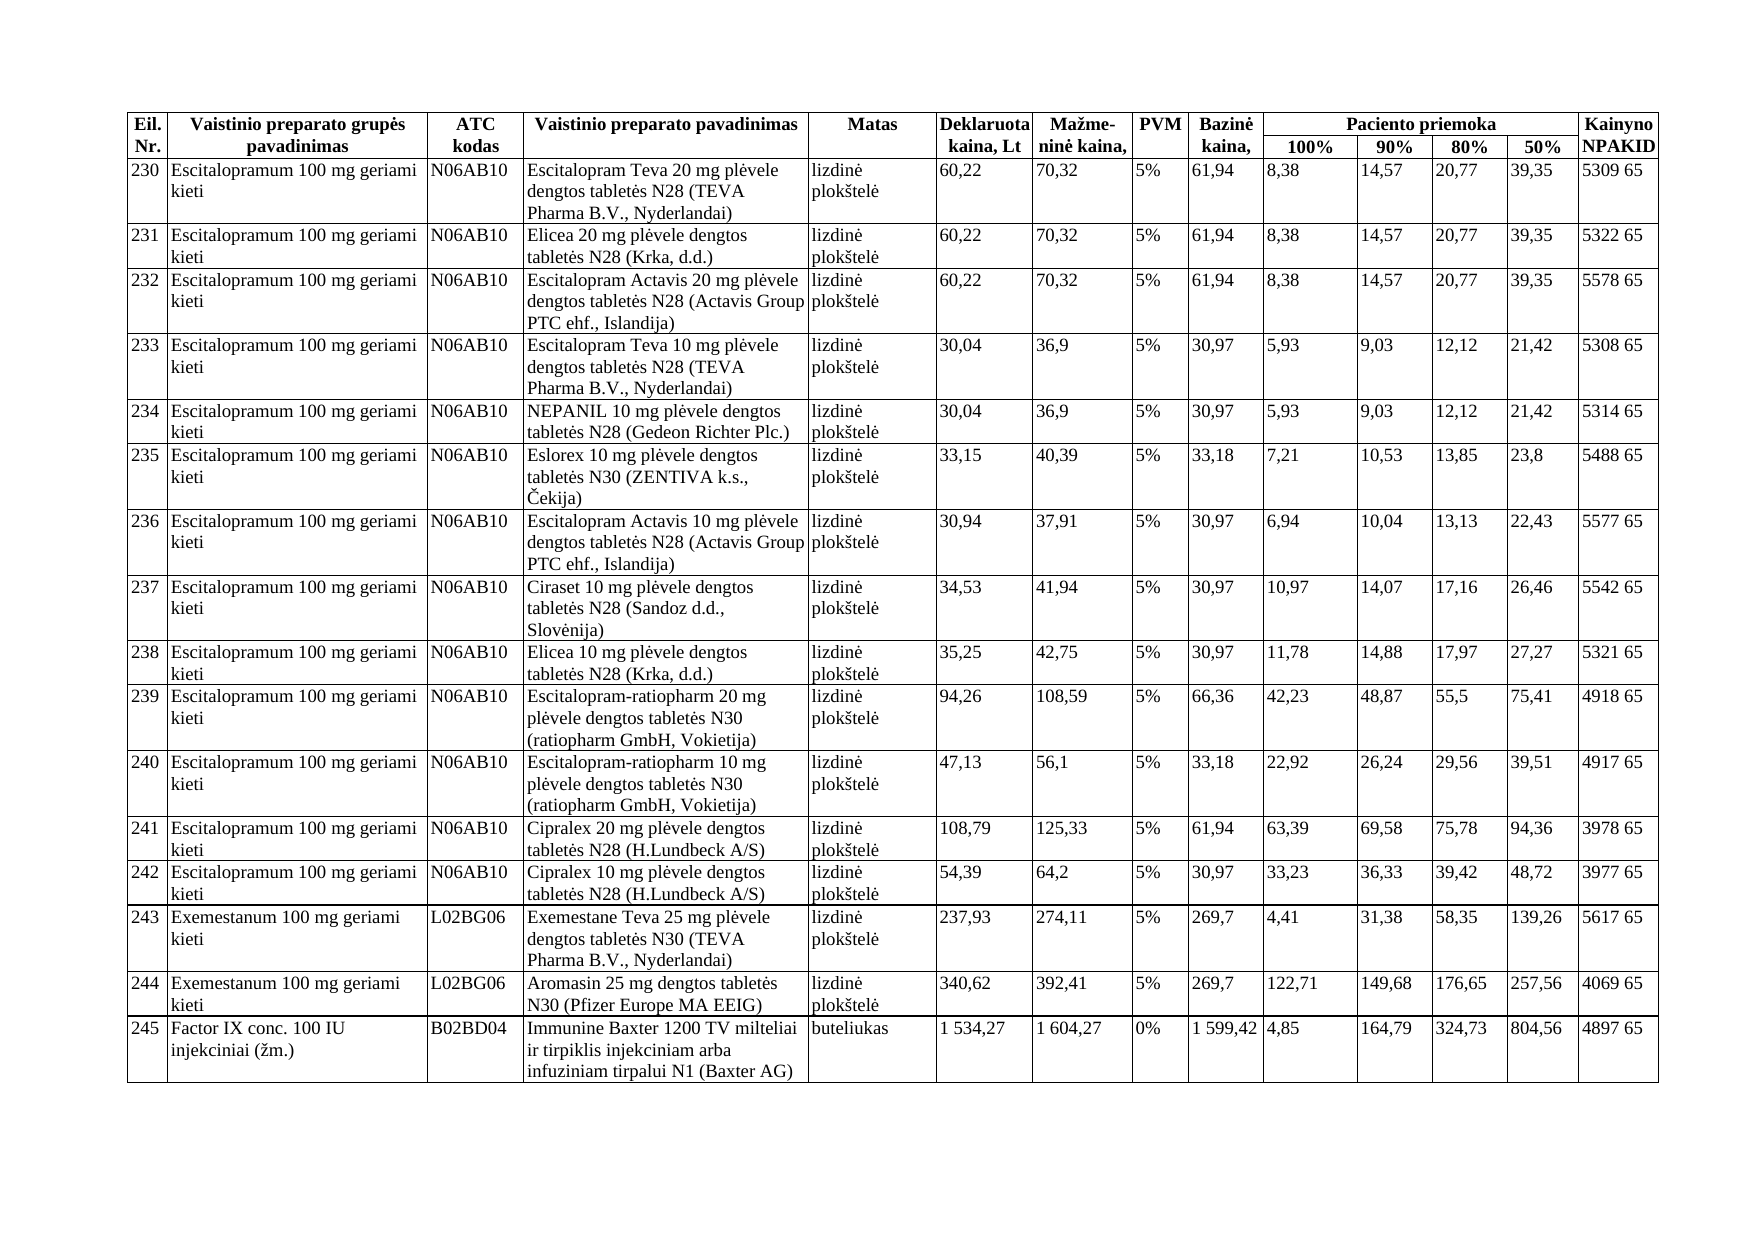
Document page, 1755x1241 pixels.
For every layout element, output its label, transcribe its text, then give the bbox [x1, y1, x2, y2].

table_cell N06AB10 [428, 269, 523, 333]
table_cell 5542 65 [1579, 576, 1658, 640]
table_cell 237,93 [937, 906, 1032, 971]
table_cell 13,13 [1433, 510, 1507, 574]
table_cell 75,78 [1433, 817, 1507, 860]
table_cell 5,93 [1264, 400, 1357, 443]
table_cell 5% [1133, 685, 1188, 750]
table_header Eil. Nr. [128, 113, 167, 157]
table_cell lizdinė plokštelė [809, 576, 936, 640]
table_cell N06AB10 [428, 510, 523, 574]
table_cell Escitalopramum 100 mg geriami kieti [168, 224, 427, 267]
table_cell 37,91 [1033, 510, 1132, 574]
table_cell 48,72 [1508, 861, 1578, 904]
table_cell Escitalopram Actavis 20 mg plėvele dengtos tabletės N28 (Actavis Group PTC ehf., Islandija) [524, 269, 808, 333]
table_cell 231 [128, 224, 167, 267]
table_cell 39,35 [1508, 224, 1578, 267]
table_cell 269,7 [1189, 906, 1263, 971]
table_cell 392,41 [1033, 972, 1132, 1015]
table_cell 70,32 [1033, 159, 1132, 223]
table_cell 238 [128, 641, 167, 684]
table_cell 30,94 [937, 510, 1032, 574]
table_cell 21,42 [1508, 334, 1578, 399]
table_cell 12,12 [1433, 400, 1507, 443]
table_cell 176,65 [1433, 972, 1507, 1015]
table_cell 237 [128, 576, 167, 640]
table_cell 14,88 [1358, 641, 1432, 684]
table_cell 233 [128, 334, 167, 399]
table_cell Exemestanum 100 mg geriami kieti [168, 972, 427, 1015]
table_cell Escitalopram Teva 10 mg plėvele dengtos tabletės N28 (TEVA Pharma B.V., Nyderlandai) [524, 334, 808, 399]
table_cell 5,93 [1264, 334, 1357, 399]
table_cell 66,36 [1189, 685, 1263, 750]
table_cell 61,94 [1189, 224, 1263, 267]
table_cell Escitalopramum 100 mg geriami kieti [168, 817, 427, 860]
table_header Paciento priemoka [1264, 113, 1578, 135]
table_cell 14,57 [1358, 159, 1432, 223]
table_cell 4918 65 [1579, 685, 1658, 750]
table_cell 50% [1508, 136, 1578, 157]
table_cell 80% [1433, 136, 1507, 157]
table_cell 11,78 [1264, 641, 1357, 684]
table_cell 30,97 [1189, 641, 1263, 684]
table_cell 70,32 [1033, 269, 1132, 333]
table_cell 30,97 [1189, 861, 1263, 904]
table_cell L02BG06 [428, 906, 523, 971]
table_cell lizdinė plokštelė [809, 400, 936, 443]
table_cell Escitalopram Teva 20 mg plėvele dengtos tabletės N28 (TEVA Pharma B.V., Nyderlandai) [524, 159, 808, 223]
table_cell 5% [1133, 444, 1188, 509]
table_cell Escitalopram-ratiopharm 20 mg plėvele dengtos tabletės N30 (ratiopharm GmbH, Vokietija) [524, 685, 808, 750]
table_cell 90% [1358, 136, 1432, 157]
table_cell Escitalopram-ratiopharm 10 mg plėvele dengtos tabletės N30 (ratiopharm GmbH, Vokietija) [524, 751, 808, 816]
table_header Bazinė kaina, Lt [1189, 113, 1263, 157]
table_cell N06AB10 [428, 576, 523, 640]
table_cell 17,97 [1433, 641, 1507, 684]
table_cell 8,38 [1264, 224, 1357, 267]
table_header Matas [809, 113, 936, 157]
table_cell 61,94 [1189, 269, 1263, 333]
table_cell 240 [128, 751, 167, 816]
table_cell 14,57 [1358, 269, 1432, 333]
table_cell 5577 65 [1579, 510, 1658, 574]
table_cell 5308 65 [1579, 334, 1658, 399]
table_cell 5% [1133, 400, 1188, 443]
table_cell Elicea 10 mg plėvele dengtos tabletės N28 (Krka, d.d.) [524, 641, 808, 684]
table_cell 30,97 [1189, 334, 1263, 399]
table_cell 33,18 [1189, 751, 1263, 816]
table_cell lizdinė plokštelė [809, 510, 936, 574]
table_cell 94,26 [937, 685, 1032, 750]
table_cell lizdinė plokštelė [809, 269, 936, 333]
table_cell 7,21 [1264, 444, 1357, 509]
table_cell Escitalopramum 100 mg geriami kieti [168, 334, 427, 399]
table_cell 244 [128, 972, 167, 1015]
table_cell 10,97 [1264, 576, 1357, 640]
table_cell 54,39 [937, 861, 1032, 904]
table_cell 27,27 [1508, 641, 1578, 684]
table_cell 55,5 [1433, 685, 1507, 750]
table_cell 58,35 [1433, 906, 1507, 971]
table_cell NEPANIL 10 mg plėvele dengtos tabletės N28 (Gedeon Richter Plc.) [524, 400, 808, 443]
table_cell 4069 65 [1579, 972, 1658, 1015]
table_cell 8,38 [1264, 159, 1357, 223]
table_cell 94,36 [1508, 817, 1578, 860]
table_cell 5321 65 [1579, 641, 1658, 684]
table_cell 5314 65 [1579, 400, 1658, 443]
table_cell 56,1 [1033, 751, 1132, 816]
table_cell Escitalopramum 100 mg geriami kieti [168, 641, 427, 684]
table_header PVM [1133, 113, 1188, 157]
table_cell 33,23 [1264, 861, 1357, 904]
table_cell 1 599,42 [1189, 1017, 1263, 1082]
table_cell lizdinė plokštelė [809, 817, 936, 860]
table_cell 20,77 [1433, 159, 1507, 223]
table_cell 75,41 [1508, 685, 1578, 750]
table_cell Factor IX conc. 100 IU injekciniai (žm.) [168, 1017, 427, 1082]
table_cell 1 604,27 [1033, 1017, 1132, 1082]
table_header Vaistinio preparato pavadinimas [524, 113, 808, 157]
table_cell 5309 65 [1579, 159, 1658, 223]
table_cell 13,85 [1433, 444, 1507, 509]
table_cell 5617 65 [1579, 906, 1658, 971]
table_cell 4897 65 [1579, 1017, 1658, 1082]
table_cell N06AB10 [428, 224, 523, 267]
table_cell 125,33 [1033, 817, 1132, 860]
table_cell lizdinė plokštelė [809, 334, 936, 399]
table_cell 39,42 [1433, 861, 1507, 904]
table_cell 5% [1133, 159, 1188, 223]
table_cell 41,94 [1033, 576, 1132, 640]
table_cell 12,12 [1433, 334, 1507, 399]
table_cell 42,75 [1033, 641, 1132, 684]
table_header Kainyno NPAKID [1579, 113, 1658, 157]
table_cell 5% [1133, 817, 1188, 860]
table_cell Elicea 20 mg plėvele dengtos tabletės N28 (Krka, d.d.) [524, 224, 808, 267]
table_cell 100% [1264, 136, 1357, 157]
table_cell 242 [128, 861, 167, 904]
table_cell lizdinė plokštelė [809, 444, 936, 509]
table_cell 10,53 [1358, 444, 1432, 509]
table_cell buteliukas [809, 1017, 936, 1082]
table_cell Escitalopramum 100 mg geriami kieti [168, 510, 427, 574]
table_cell 30,97 [1189, 510, 1263, 574]
table_cell 5% [1133, 861, 1188, 904]
table_cell 61,94 [1189, 159, 1263, 223]
table_cell 47,13 [937, 751, 1032, 816]
table_header Mažme­ninė kaina, Lt [1033, 113, 1132, 157]
table_cell 70,32 [1033, 224, 1132, 267]
table_cell N06AB10 [428, 861, 523, 904]
table_cell Exemestane Teva 25 mg plėvele dengtos tabletės N30 (TEVA Pharma B.V., Nyderlandai) [524, 906, 808, 971]
table_cell lizdinė plokštelė [809, 159, 936, 223]
table_cell 60,22 [937, 224, 1032, 267]
table_cell N06AB10 [428, 159, 523, 223]
table_cell B02BD04 [428, 1017, 523, 1082]
table_cell 36,33 [1358, 861, 1432, 904]
table_cell L02BG06 [428, 972, 523, 1015]
table_cell 35,25 [937, 641, 1032, 684]
table_cell 23,8 [1508, 444, 1578, 509]
table_cell 30,04 [937, 334, 1032, 399]
table_cell 4,41 [1264, 906, 1357, 971]
table_cell 5% [1133, 269, 1188, 333]
table_cell 340,62 [937, 972, 1032, 1015]
table_cell Escitalopramum 100 mg geriami kieti [168, 861, 427, 904]
table_cell 31,38 [1358, 906, 1432, 971]
table_cell lizdinė plokštelė [809, 224, 936, 267]
table_cell 243 [128, 906, 167, 971]
table_cell 164,79 [1358, 1017, 1432, 1082]
table_cell 8,38 [1264, 269, 1357, 333]
table_cell 269,7 [1189, 972, 1263, 1015]
table_cell Escitalopramum 100 mg geriami kieti [168, 751, 427, 816]
table_cell 36,9 [1033, 334, 1132, 399]
table_cell 63,39 [1264, 817, 1357, 860]
table_cell 42,23 [1264, 685, 1357, 750]
table_cell Cipralex 10 mg plėvele dengtos tabletės N28 (H.Lundbeck A/S) [524, 861, 808, 904]
table_cell Escitalopramum 100 mg geriami kieti [168, 159, 427, 223]
table_cell 149,68 [1358, 972, 1432, 1015]
table_cell 5322 65 [1579, 224, 1658, 267]
table_cell N06AB10 [428, 334, 523, 399]
table_cell 29,56 [1433, 751, 1507, 816]
table_cell 274,11 [1033, 906, 1132, 971]
table_cell lizdinė plokštelė [809, 685, 936, 750]
table_cell 39,35 [1508, 159, 1578, 223]
table_cell Aromasin 25 mg dengtos tabletės N30 (Pfizer Europe MA EEIG) [524, 972, 808, 1015]
table_cell N06AB10 [428, 641, 523, 684]
table_cell Eslorex 10 mg plėvele dengtos tabletės N30 (ZENTIVA k.s., Čekija) [524, 444, 808, 509]
table_cell N06AB10 [428, 400, 523, 443]
table_cell 0% [1133, 1017, 1188, 1082]
table_cell 34,53 [937, 576, 1032, 640]
table_cell 5% [1133, 751, 1188, 816]
table_cell 236 [128, 510, 167, 574]
table_cell 122,71 [1264, 972, 1357, 1015]
table_cell 5578 65 [1579, 269, 1658, 333]
table_cell 5% [1133, 972, 1188, 1015]
table_cell 64,2 [1033, 861, 1132, 904]
table_cell 30,97 [1189, 576, 1263, 640]
table_cell 26,24 [1358, 751, 1432, 816]
table_cell N06AB10 [428, 817, 523, 860]
table_cell 9,03 [1358, 400, 1432, 443]
table_cell Escitalopramum 100 mg geriami kieti [168, 269, 427, 333]
table_cell 235 [128, 444, 167, 509]
table_cell 4917 65 [1579, 751, 1658, 816]
table_cell 36,9 [1033, 400, 1132, 443]
table_cell 5% [1133, 510, 1188, 574]
table_cell 4,85 [1264, 1017, 1357, 1082]
table_cell 108,79 [937, 817, 1032, 860]
table_header ATC kodas [428, 113, 523, 157]
table_cell 14,07 [1358, 576, 1432, 640]
table_cell Ciraset 10 mg plėvele dengtos tabletės N28 (Sandoz d.d., Slovėnija) [524, 576, 808, 640]
table_cell 139,26 [1508, 906, 1578, 971]
table_cell 21,42 [1508, 400, 1578, 443]
table_cell Escitalopramum 100 mg geriami kieti [168, 576, 427, 640]
table_cell 30,04 [937, 400, 1032, 443]
table_cell 804,56 [1508, 1017, 1578, 1082]
table_cell Immunine Baxter 1200 TV milteliai ir tirpiklis injekciniam arba infuziniam tirpalui N1 (Baxter AG) [524, 1017, 808, 1082]
table_cell 5% [1133, 576, 1188, 640]
table_cell 33,15 [937, 444, 1032, 509]
table_cell 33,18 [1189, 444, 1263, 509]
table_cell N06AB10 [428, 444, 523, 509]
table_cell lizdinė plokštelė [809, 861, 936, 904]
table_cell 26,46 [1508, 576, 1578, 640]
table_cell 257,56 [1508, 972, 1578, 1015]
table_cell 5488 65 [1579, 444, 1658, 509]
table_cell 61,94 [1189, 817, 1263, 860]
table_header Vaistinio preparato grupės pavadinimas [168, 113, 427, 157]
table_cell Escitalopramum 100 mg geriami kieti [168, 444, 427, 509]
table_cell Exemestanum 100 mg geriami kieti [168, 906, 427, 971]
table_cell 30,97 [1189, 400, 1263, 443]
table_cell 324,73 [1433, 1017, 1507, 1082]
table_cell 22,43 [1508, 510, 1578, 574]
table_cell Cipralex 20 mg plėvele dengtos tabletės N28 (H.Lundbeck A/S) [524, 817, 808, 860]
table_cell 14,57 [1358, 224, 1432, 267]
table_cell 108,59 [1033, 685, 1132, 750]
table_cell 9,03 [1358, 334, 1432, 399]
table_cell lizdinė plokštelė [809, 751, 936, 816]
table_cell 230 [128, 159, 167, 223]
table_cell lizdinė plokštelė [809, 972, 936, 1015]
table_cell 239 [128, 685, 167, 750]
table_cell 5% [1133, 906, 1188, 971]
table_cell 245 [128, 1017, 167, 1082]
table_header Dekla­ruota kaina, Lt [937, 113, 1032, 157]
table_cell 17,16 [1433, 576, 1507, 640]
table_cell 232 [128, 269, 167, 333]
table_cell Escitalopramum 100 mg geriami kieti [168, 685, 427, 750]
table_cell 3977 65 [1579, 861, 1658, 904]
table_cell 20,77 [1433, 224, 1507, 267]
table_cell 60,22 [937, 159, 1032, 223]
table_cell 69,58 [1358, 817, 1432, 860]
table_cell 241 [128, 817, 167, 860]
table_cell N06AB10 [428, 751, 523, 816]
table_cell N06AB10 [428, 685, 523, 750]
table_cell 1 534,27 [937, 1017, 1032, 1082]
table_cell 5% [1133, 334, 1188, 399]
table_cell 39,51 [1508, 751, 1578, 816]
table_cell 3978 65 [1579, 817, 1658, 860]
table_cell 39,35 [1508, 269, 1578, 333]
table_cell 234 [128, 400, 167, 443]
table_cell 6,94 [1264, 510, 1357, 574]
table_cell 48,87 [1358, 685, 1432, 750]
table_cell 60,22 [937, 269, 1032, 333]
table_cell 5% [1133, 641, 1188, 684]
table_cell 22,92 [1264, 751, 1357, 816]
table_cell lizdinė plokštelė [809, 641, 936, 684]
table_cell lizdinė plokštelė [809, 906, 936, 971]
table_cell 5% [1133, 224, 1188, 267]
table_cell 40,39 [1033, 444, 1132, 509]
table_cell 20,77 [1433, 269, 1507, 333]
table_cell Escitalopramum 100 mg geriami kieti [168, 400, 427, 443]
table_cell Escitalopram Actavis 10 mg plėvele dengtos tabletės N28 (Actavis Group PTC ehf., Islandija) [524, 510, 808, 574]
table_cell 10,04 [1358, 510, 1432, 574]
